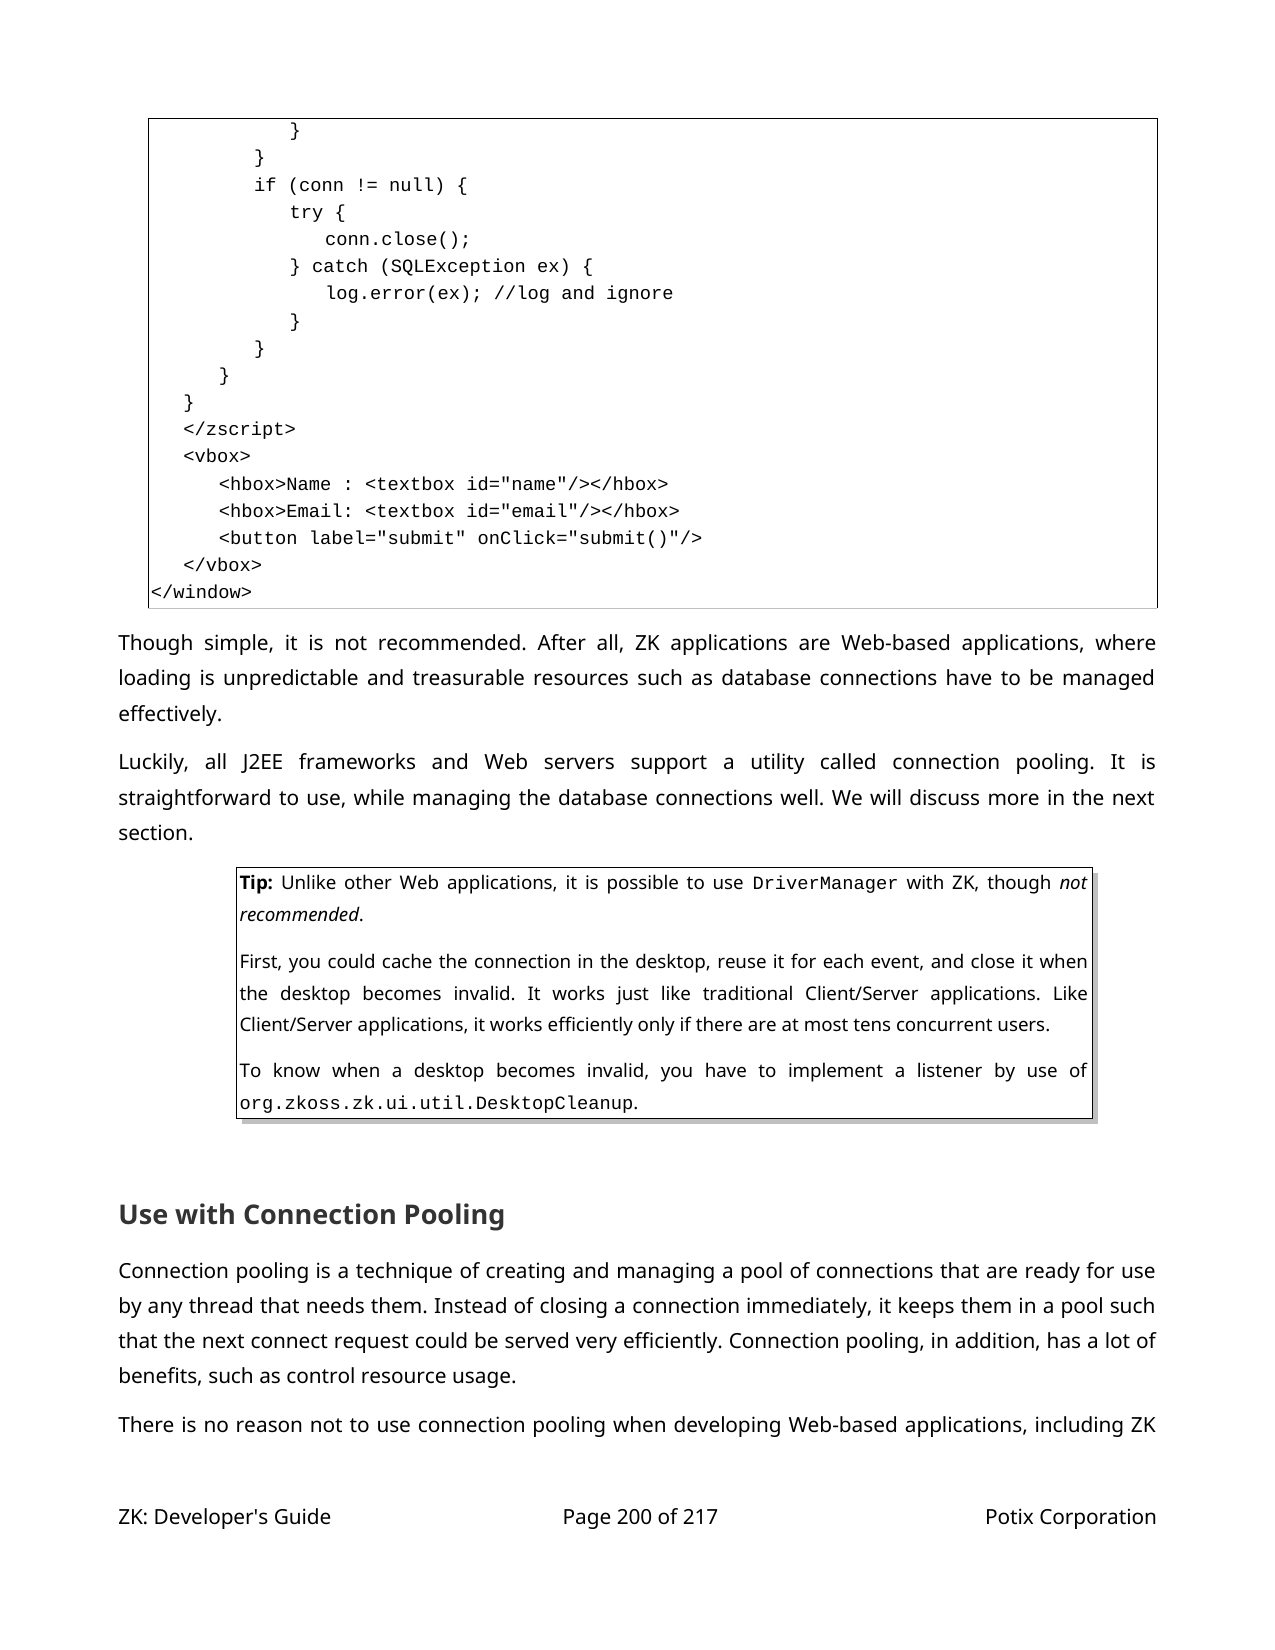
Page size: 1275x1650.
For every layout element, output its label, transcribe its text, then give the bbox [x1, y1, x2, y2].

text try { [149, 200, 1157, 224]
text Luckily, all J2EE frameworks and Web servers support a utility called connection pooling. It is straightforward to use, while managing the database connections well. We will discuss more in the next section. [118, 747, 1157, 846]
text log.error(ex); //log and ignore [149, 281, 1157, 306]
subtitle Use with Connection Pooling [118, 1195, 1157, 1232]
text There is no reason not to use connection pooling when developing Web-based applications, including ZK [118, 1410, 1157, 1438]
text <hbox>Name : <textbox id="name"/></hbox> [149, 472, 1157, 496]
text </zscript> [149, 417, 1157, 441]
text if (conn != null) { [149, 172, 1157, 197]
text } [149, 308, 1157, 333]
text } [149, 145, 1157, 169]
text </window> [149, 580, 1157, 608]
text Tip: Unlike other Web applications, it is possible to use DriverManager with ZK, though not recommended. [237, 868, 1092, 927]
text First, you could cache the connection in the desktop, reuse it for each event, and close it when the desktop becomes invalid. It works just like traditional Client/Server applications. Like Client/Server applications, it works efficiently only if there are at most tens concurrent users. [237, 945, 1092, 1037]
text Though simple, it is not recommended. After all, ZK applications are Web-based applications, where loading is unpredictable and treasurable resources such as database connections have to be managed effectively. [118, 628, 1157, 727]
text } [149, 119, 1157, 142]
text } [149, 336, 1157, 360]
text To know when a desktop becomes invalid, you have to implement a listener by use of org.zkoss.zk.ui.util.DesktopCleanup. [237, 1055, 1092, 1118]
text } [149, 363, 1157, 387]
text } [149, 390, 1157, 414]
text <vbox> [149, 444, 1157, 469]
text <hbox>Email: <textbox id="email"/></hbox> [149, 499, 1157, 523]
text conn.close(); [149, 227, 1157, 251]
text </vbox> [149, 553, 1157, 577]
text Connection pooling is a technique of creating and managing a pool of connections that are ready for use by any thread that needs them. Instead of closing a connection immediately, it keeps them in a pool such that the next connect request could be served very efficiently. Connection pooling, in addition, has a lot of benefits, such as control resource usage. [118, 1256, 1157, 1389]
text } catch (SQLException ex) { [149, 254, 1157, 278]
text <button label="submit" onClick="submit()"/> [149, 526, 1157, 550]
